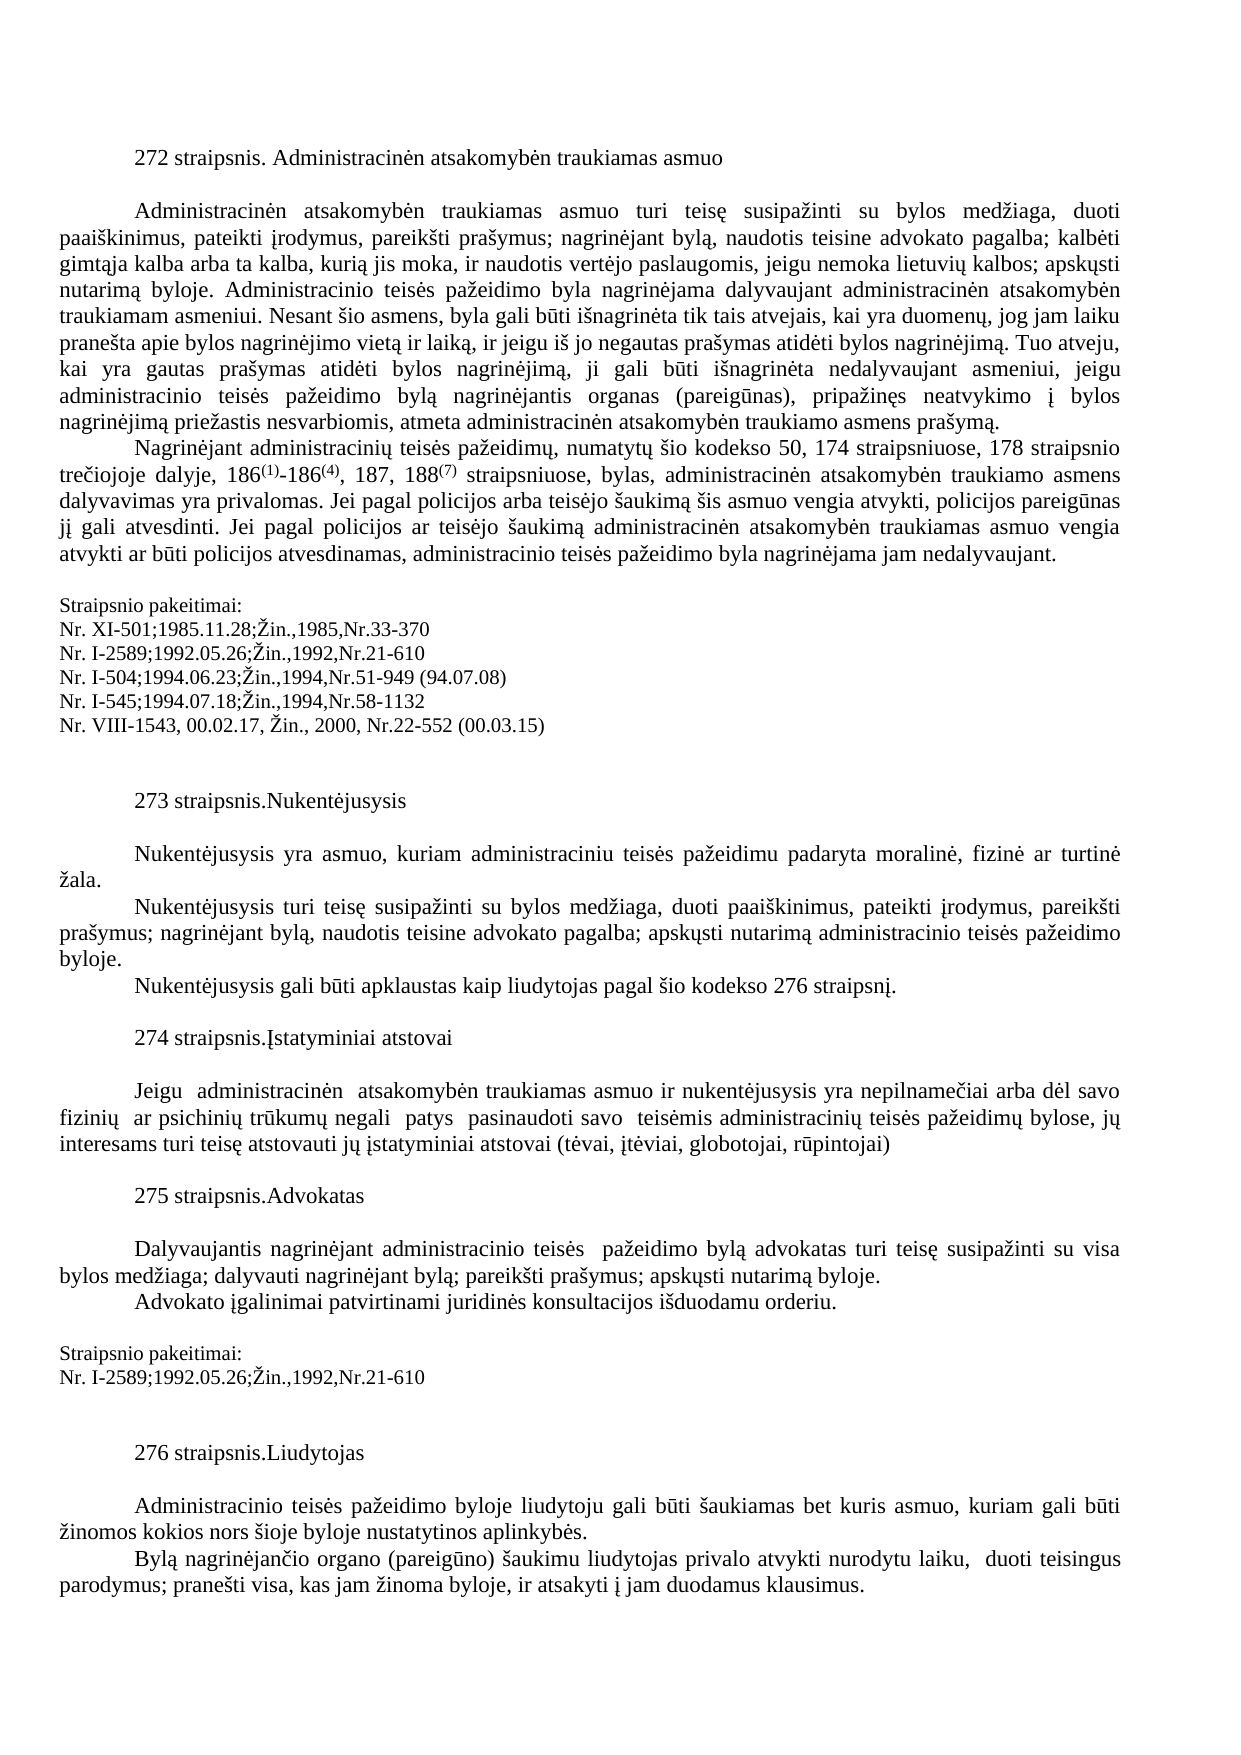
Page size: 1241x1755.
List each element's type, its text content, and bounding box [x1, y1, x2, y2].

text 272 straipsnis. Administracinėn atsakomybėn traukiamas asmuo [59, 144, 1122, 171]
text Advokato įgalinimai patvirtinami juridinės konsultacijos išduodamu orderiu. [59, 1288, 1122, 1314]
text Administracinėn atsakomybėn traukiamas asmuo turi teisę susipažinti su bylos medžiaga, duoti paaiškinimus, pateikti įrodymus, pareikšti prašymus; nagrinėjant bylą, naudotis teisine advokato pagalba; kalbėti gimtąja kalba arba ta kalba, kurią jis moka, ir naudotis vertėjo paslaugomis, jeigu nemoka lietuvių kalbos; apskųsti nutarimą byloje. Administracinio teisės pažeidimo byla nagrinėjama dalyvaujant administracinėn atsakomybėn traukiamam asmeniui. Nesant šio asmens, byla gali būti išnagrinėta tik tais atvejais, kai yra duomenų, jog jam laiku pranešta apie bylos nagrinėjimo vietą ir laiką, ir jeigu iš jo negautas prašymas atidėti bylos nagrinėjimą. Tuo atveju, kai yra gautas prašymas atidėti bylos nagrinėjimą, ji gali būti išnagrinėta nedalyvaujant asmeniui, jeigu administracinio teisės pažeidimo bylą nagrinėjantis organas (pareigūnas), pripažinęs neatvykimo į bylos nagrinėjimą priežastis nesvarbiomis, atmeta administracinėn atsakomybėn traukiamo asmens prašymą. [59, 197, 1122, 434]
text Straipsnio pakeitimai: [59, 1341, 1122, 1365]
text Nagrinėjant administracinių teisės pažeidimų, numatytų šio kodekso 50, 174 straipsniuose, 178 straipsnio trečiojoje dalyje, 186(1)-186(4), 187, 188(7) straipsniuose, bylas, administracinėn atsakomybėn traukiamo asmens dalyvavimas yra privalomas. Jei pagal policijos arba teisėjo šaukimą šis asmuo vengia atvykti, policijos pareigūnas jį gali atvesdinti. Jei pagal policijos ar teisėjo šaukimą administracinėn atsakomybėn traukiamas asmuo vengia atvykti ar būti policijos atvesdinamas, administracinio teisės pažeidimo byla nagrinėjama jam nedalyvaujant. [59, 434, 1122, 566]
text Nr. VIII-1543, 00.02.17, Žin., 2000, Nr.22-552 (00.03.15) [59, 713, 1122, 737]
text Nr. I-504;1994.06.23;Žin.,1994,Nr.51-949 (94.07.08) [59, 665, 1122, 689]
text 275 straipsnis.Advokatas [59, 1183, 1122, 1209]
text 273 straipsnis.Nukentėjusysis [59, 787, 1122, 814]
text Nukentėjusysis turi teisę susipažinti su bylos medžiaga, duoti paaiškinimus, pateikti įrodymus, pareikšti prašymus; nagrinėjant bylą, naudotis teisine advokato pagalba; apskųsti nutarimą administracinio teisės pažeidimo byloje. [59, 893, 1122, 972]
text Nr. I-2589;1992.05.26;Žin.,1992,Nr.21-610 [59, 641, 1122, 665]
text 274 straipsnis.Įstatyminiai atstovai [59, 1024, 1122, 1051]
text Nukentėjusysis gali būti apklaustas kaip liudytojas pagal šio kodekso 276 straipsnį. [59, 972, 1122, 998]
text Nr. XI-501;1985.11.28;Žin.,1985,Nr.33-370 [59, 617, 1122, 641]
text Nukentėjusysis yra asmuo, kuriam administraciniu teisės pažeidimu padaryta moralinė, fizinė ar turtinė žala. [59, 840, 1122, 893]
text Bylą nagrinėjančio organo (pareigūno) šaukimu liudytojas privalo atvykti nurodytu laiku, duoti teisingus parodymus; pranešti visa, kas jam žinoma byloje, ir atsakyti į jam duodamus klausimus. [59, 1545, 1122, 1597]
text Straipsnio pakeitimai: [59, 592, 1122, 617]
text 276 straipsnis.Liudytojas [59, 1439, 1122, 1466]
text Nr. I-545;1994.07.18;Žin.,1994,Nr.58-1132 [59, 689, 1122, 713]
text Jeigu administracinėn atsakomybėn traukiamas asmuo ir nukentėjusysis yra nepilnamečiai arba dėl savo fizinių ar psichinių trūkumų negali patys pasinaudoti savo teisėmis administracinių teisės pažeidimų bylose, jų interesams turi teisę atstovauti jų įstatyminiai atstovai (tėvai, įtėviai, globotojai, rūpintojai) [59, 1077, 1122, 1156]
text Administracinio teisės pažeidimo byloje liudytoju gali būti šaukiamas bet kuris asmuo, kuriam gali būti žinomos kokios nors šioje byloje nustatytinos aplinkybės. [59, 1492, 1122, 1545]
text Dalyvaujantis nagrinėjant administracinio teisės pažeidimo bylą advokatas turi teisę susipažinti su visa bylos medžiaga; dalyvauti nagrinėjant bylą; pareikšti prašymus; apskųsti nutarimą byloje. [59, 1235, 1122, 1288]
text Nr. I-2589;1992.05.26;Žin.,1992,Nr.21-610 [59, 1365, 1122, 1389]
